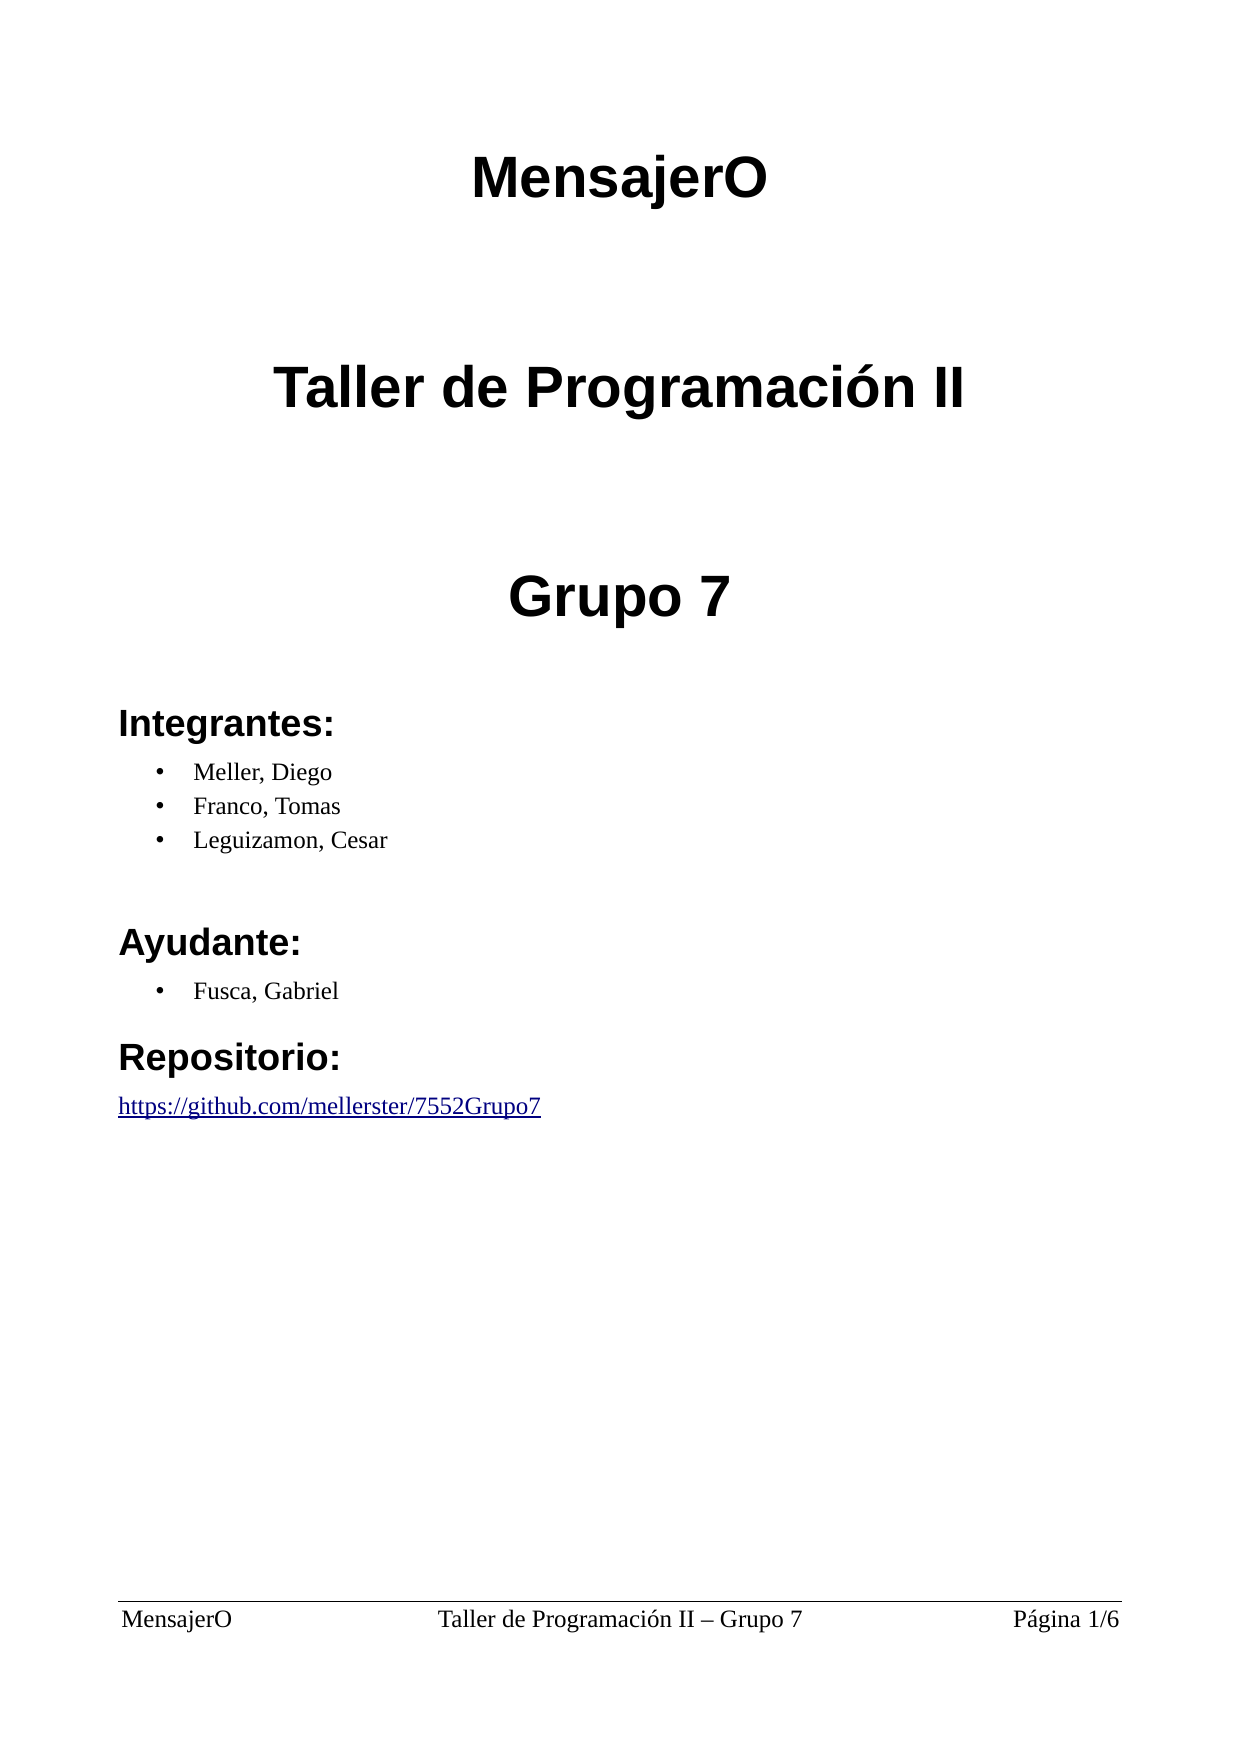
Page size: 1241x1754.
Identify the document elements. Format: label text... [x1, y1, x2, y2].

list Leguizamon, Cesar [156, 826, 1122, 854]
title MensajerO [118, 143, 1122, 210]
list Meller, Diego [156, 757, 1122, 785]
text https://github.com/mellerster/7552Grupo7 [118, 1091, 1122, 1120]
subtitle Integrantes: [118, 701, 1122, 744]
subtitle Ayudante: [118, 919, 1122, 963]
list Fusca, Gabriel [156, 976, 1122, 1004]
title Taller de Programación II [118, 352, 1122, 419]
title Grupo 7 [118, 561, 1122, 628]
subtitle Repositorio: [118, 1035, 1122, 1079]
list Franco, Tomas [156, 791, 1122, 820]
